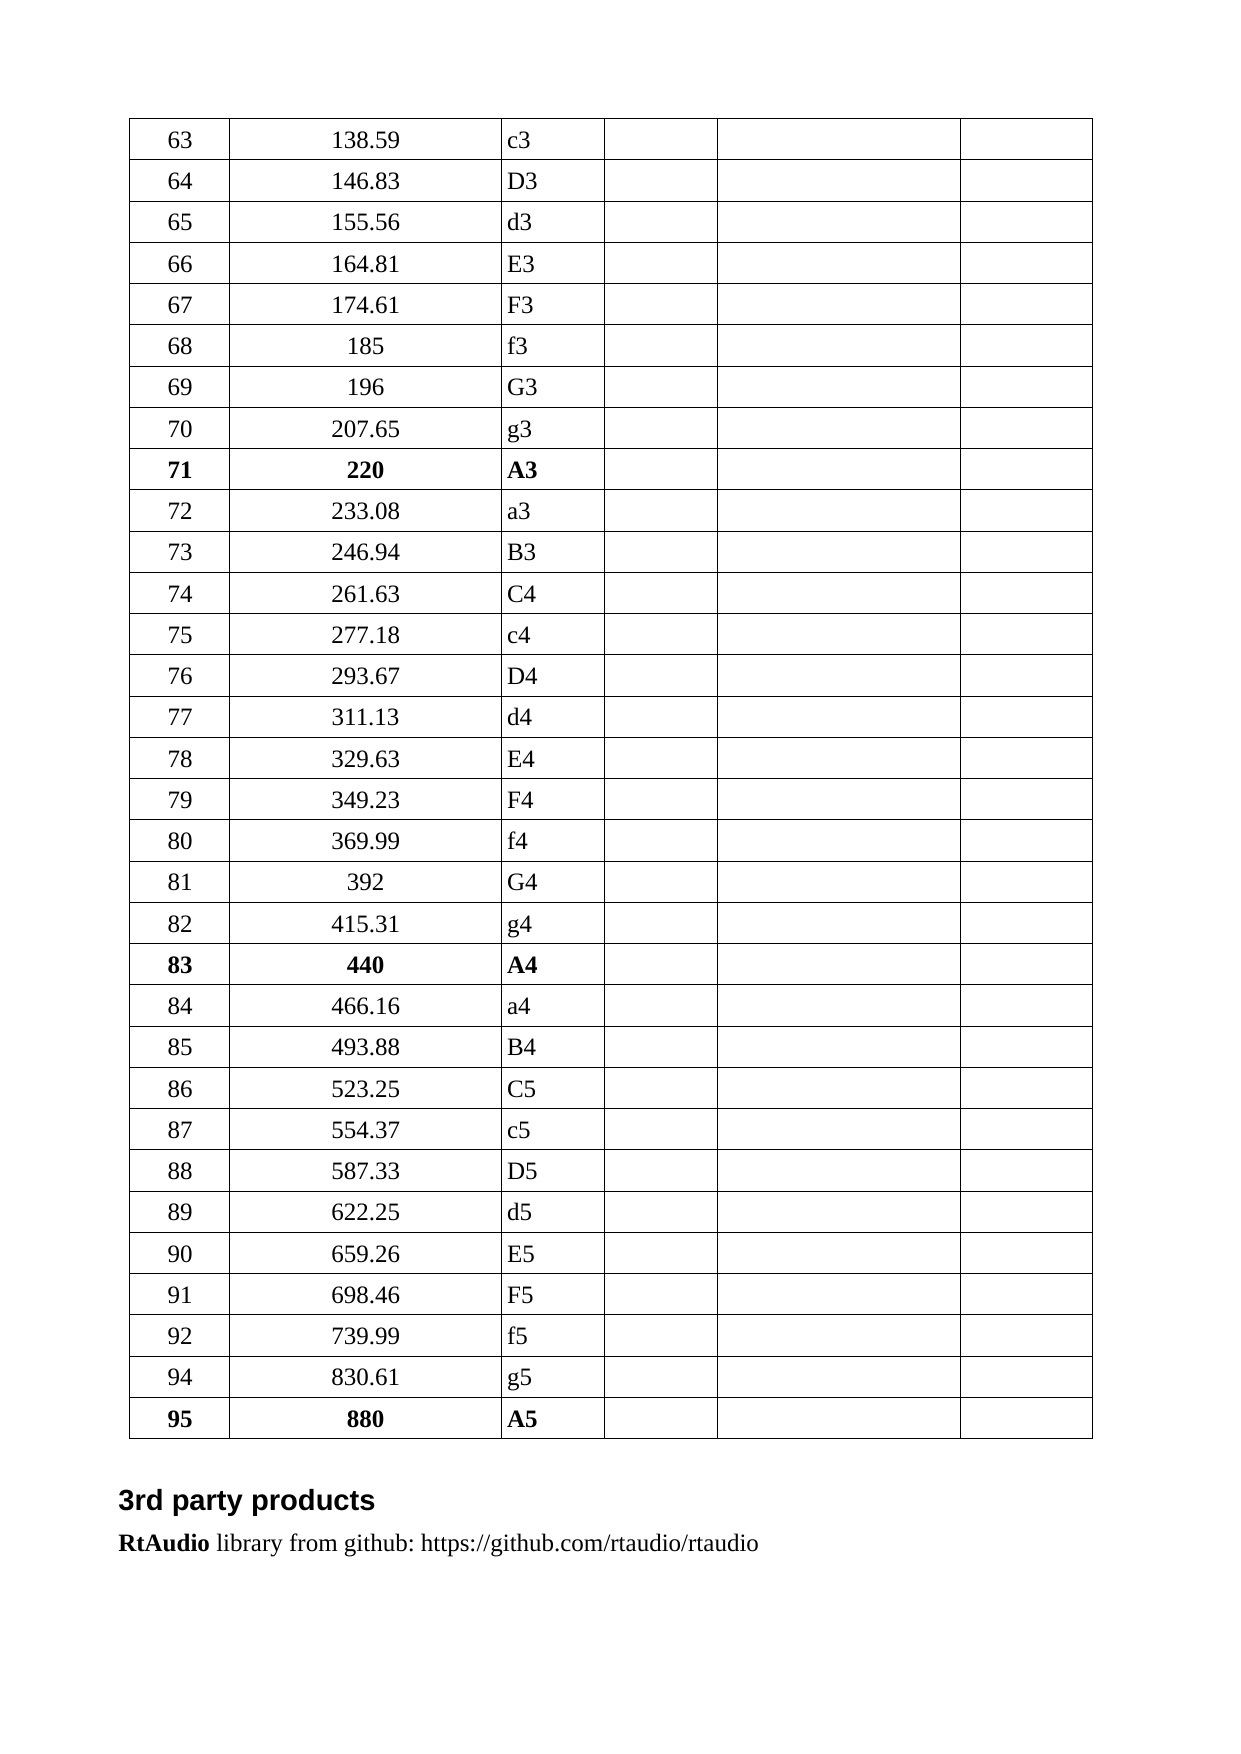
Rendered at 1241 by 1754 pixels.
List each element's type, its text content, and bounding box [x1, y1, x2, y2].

table_cell D4 [502, 655, 604, 696]
table_cell f3 [502, 325, 604, 366]
table_cell 94 [130, 1357, 229, 1397]
table_cell [961, 697, 1092, 737]
table_cell [718, 449, 960, 489]
table_cell [718, 243, 960, 283]
table_cell [605, 655, 717, 696]
table_cell [961, 325, 1092, 366]
table_cell [961, 614, 1092, 654]
table_cell [605, 119, 717, 159]
table_cell [718, 1398, 960, 1438]
table_cell [961, 985, 1092, 1026]
table_cell 329.63 [230, 738, 501, 778]
table_cell 659.26 [230, 1233, 501, 1273]
table_cell [605, 1027, 717, 1067]
table_cell 220 [230, 449, 501, 489]
table_cell 830.61 [230, 1357, 501, 1397]
table_cell 70 [130, 408, 229, 448]
table_cell 63 [130, 119, 229, 159]
table_cell F4 [502, 779, 604, 819]
table_cell 349.23 [230, 779, 501, 819]
table_cell 311.13 [230, 697, 501, 737]
table_cell a4 [502, 985, 604, 1026]
table_cell 68 [130, 325, 229, 366]
table_cell [718, 1274, 960, 1314]
table_cell 74 [130, 573, 229, 613]
table_cell 72 [130, 490, 229, 531]
table_cell 92 [130, 1315, 229, 1356]
table_cell [961, 449, 1092, 489]
table_cell [961, 738, 1092, 778]
table_cell [718, 614, 960, 654]
table_cell 86 [130, 1068, 229, 1108]
table_cell [961, 862, 1092, 902]
table_cell 587.33 [230, 1150, 501, 1191]
table_cell [718, 1027, 960, 1067]
table_cell 185 [230, 325, 501, 366]
table_cell [605, 1315, 717, 1356]
table_cell 466.16 [230, 985, 501, 1026]
table_cell 67 [130, 284, 229, 324]
table_cell 698.46 [230, 1274, 501, 1314]
table_cell A4 [502, 944, 604, 984]
table_cell [718, 284, 960, 324]
table_cell 71 [130, 449, 229, 489]
table_cell d4 [502, 697, 604, 737]
table_cell [961, 202, 1092, 242]
table_cell A5 [502, 1398, 604, 1438]
table_cell [605, 367, 717, 407]
subtitle 3rd party products [118, 1482, 1122, 1516]
table_cell 277.18 [230, 614, 501, 654]
table_cell [718, 408, 960, 448]
table_cell [605, 1068, 717, 1108]
table_cell 523.25 [230, 1068, 501, 1108]
table_cell 81 [130, 862, 229, 902]
table_cell c4 [502, 614, 604, 654]
table_cell [605, 1274, 717, 1314]
table_cell 88 [130, 1150, 229, 1191]
table_cell [718, 779, 960, 819]
table_cell [718, 738, 960, 778]
table_cell [718, 1068, 960, 1108]
table_cell C4 [502, 573, 604, 613]
table_cell [961, 408, 1092, 448]
table_cell E3 [502, 243, 604, 283]
table_cell d5 [502, 1192, 604, 1232]
table_cell [961, 119, 1092, 159]
table_cell [961, 1274, 1092, 1314]
table_cell 554.37 [230, 1109, 501, 1149]
table_cell B4 [502, 1027, 604, 1067]
table_cell B3 [502, 532, 604, 572]
table_cell [605, 985, 717, 1026]
table_cell [961, 573, 1092, 613]
table_cell 440 [230, 944, 501, 984]
table_cell [718, 573, 960, 613]
table_cell [605, 490, 717, 531]
table_cell [718, 985, 960, 1026]
table_cell [718, 944, 960, 984]
table_cell 880 [230, 1398, 501, 1438]
table_cell [718, 1109, 960, 1149]
table_cell 84 [130, 985, 229, 1026]
table_cell [605, 1357, 717, 1397]
table_cell [605, 697, 717, 737]
table_cell 80 [130, 820, 229, 861]
table_cell 246.94 [230, 532, 501, 572]
table_cell [605, 1109, 717, 1149]
table_cell [961, 1068, 1092, 1108]
table_cell [961, 160, 1092, 201]
table_cell [605, 408, 717, 448]
table_cell d3 [502, 202, 604, 242]
table_cell 65 [130, 202, 229, 242]
table_cell [718, 655, 960, 696]
table_cell G4 [502, 862, 604, 902]
table_cell [718, 862, 960, 902]
table_cell 261.63 [230, 573, 501, 613]
table_cell 69 [130, 367, 229, 407]
table_cell [961, 1233, 1092, 1273]
table_cell [605, 944, 717, 984]
table_cell [605, 449, 717, 489]
table_cell [961, 490, 1092, 531]
table_cell 233.08 [230, 490, 501, 531]
table_cell c3 [502, 119, 604, 159]
table_cell [718, 1315, 960, 1356]
table_cell [961, 1109, 1092, 1149]
table_cell [605, 1233, 717, 1273]
table_cell [718, 1233, 960, 1273]
table_cell 90 [130, 1233, 229, 1273]
table_cell [961, 944, 1092, 984]
table_cell 493.88 [230, 1027, 501, 1067]
table_cell 89 [130, 1192, 229, 1232]
table_cell [605, 243, 717, 283]
table_cell 392 [230, 862, 501, 902]
table_cell f5 [502, 1315, 604, 1356]
table_cell [605, 1398, 717, 1438]
table_cell [718, 1150, 960, 1191]
table_cell 174.61 [230, 284, 501, 324]
table_cell [718, 1192, 960, 1232]
table_cell [961, 1398, 1092, 1438]
table_cell 83 [130, 944, 229, 984]
table_cell [605, 820, 717, 861]
table_cell F3 [502, 284, 604, 324]
table_cell [605, 325, 717, 366]
table_cell [718, 202, 960, 242]
table_cell 415.31 [230, 903, 501, 943]
table_cell 369.99 [230, 820, 501, 861]
table_cell [605, 614, 717, 654]
table_cell [961, 532, 1092, 572]
table_cell [961, 367, 1092, 407]
table_cell c5 [502, 1109, 604, 1149]
table_cell [605, 1192, 717, 1232]
table_cell [718, 367, 960, 407]
table_cell 196 [230, 367, 501, 407]
table_cell [605, 202, 717, 242]
table_cell [718, 160, 960, 201]
table_cell [718, 1357, 960, 1397]
table_cell 78 [130, 738, 229, 778]
table_cell [961, 1315, 1092, 1356]
table_cell [718, 490, 960, 531]
table_cell 85 [130, 1027, 229, 1067]
table_cell 95 [130, 1398, 229, 1438]
table_cell 64 [130, 160, 229, 201]
table_cell [961, 243, 1092, 283]
table_cell [961, 284, 1092, 324]
table_cell [605, 903, 717, 943]
table_cell 739.99 [230, 1315, 501, 1356]
table_cell E4 [502, 738, 604, 778]
table_cell g4 [502, 903, 604, 943]
table_cell F5 [502, 1274, 604, 1314]
table_cell [961, 1357, 1092, 1397]
table_cell 76 [130, 655, 229, 696]
table_cell 155.56 [230, 202, 501, 242]
table_cell [605, 862, 717, 902]
table_cell [961, 1150, 1092, 1191]
table_cell [605, 284, 717, 324]
table_cell [718, 532, 960, 572]
table_cell [718, 820, 960, 861]
table_cell [961, 1027, 1092, 1067]
table_cell [961, 820, 1092, 861]
table_cell 146.83 [230, 160, 501, 201]
table_cell D3 [502, 160, 604, 201]
table_cell [718, 903, 960, 943]
table_cell 91 [130, 1274, 229, 1314]
table_cell f4 [502, 820, 604, 861]
table_cell [605, 779, 717, 819]
table_cell 82 [130, 903, 229, 943]
table_cell g3 [502, 408, 604, 448]
table_cell 622.25 [230, 1192, 501, 1232]
table_cell 87 [130, 1109, 229, 1149]
table_cell C5 [502, 1068, 604, 1108]
table_cell [605, 1150, 717, 1191]
table_cell [605, 573, 717, 613]
table_cell a3 [502, 490, 604, 531]
table_cell 138.59 [230, 119, 501, 159]
table_cell [961, 779, 1092, 819]
table_cell 77 [130, 697, 229, 737]
table_cell 75 [130, 614, 229, 654]
table_cell 207.65 [230, 408, 501, 448]
table_cell g5 [502, 1357, 604, 1397]
table_cell 293.67 [230, 655, 501, 696]
table_cell [961, 1192, 1092, 1232]
table_cell A3 [502, 449, 604, 489]
table_cell 66 [130, 243, 229, 283]
table_cell [718, 119, 960, 159]
table_cell [605, 160, 717, 201]
table_cell [718, 697, 960, 737]
table_cell G3 [502, 367, 604, 407]
table_cell [961, 655, 1092, 696]
table_cell [605, 532, 717, 572]
table_cell 79 [130, 779, 229, 819]
table_cell E5 [502, 1233, 604, 1273]
table_cell [718, 325, 960, 366]
table_cell 164.81 [230, 243, 501, 283]
table_cell D5 [502, 1150, 604, 1191]
text RtAudio library from github: https://github.com/rtaudio/rtaudio [118, 1528, 1122, 1557]
table_cell 73 [130, 532, 229, 572]
table_cell [605, 738, 717, 778]
table_cell [961, 903, 1092, 943]
